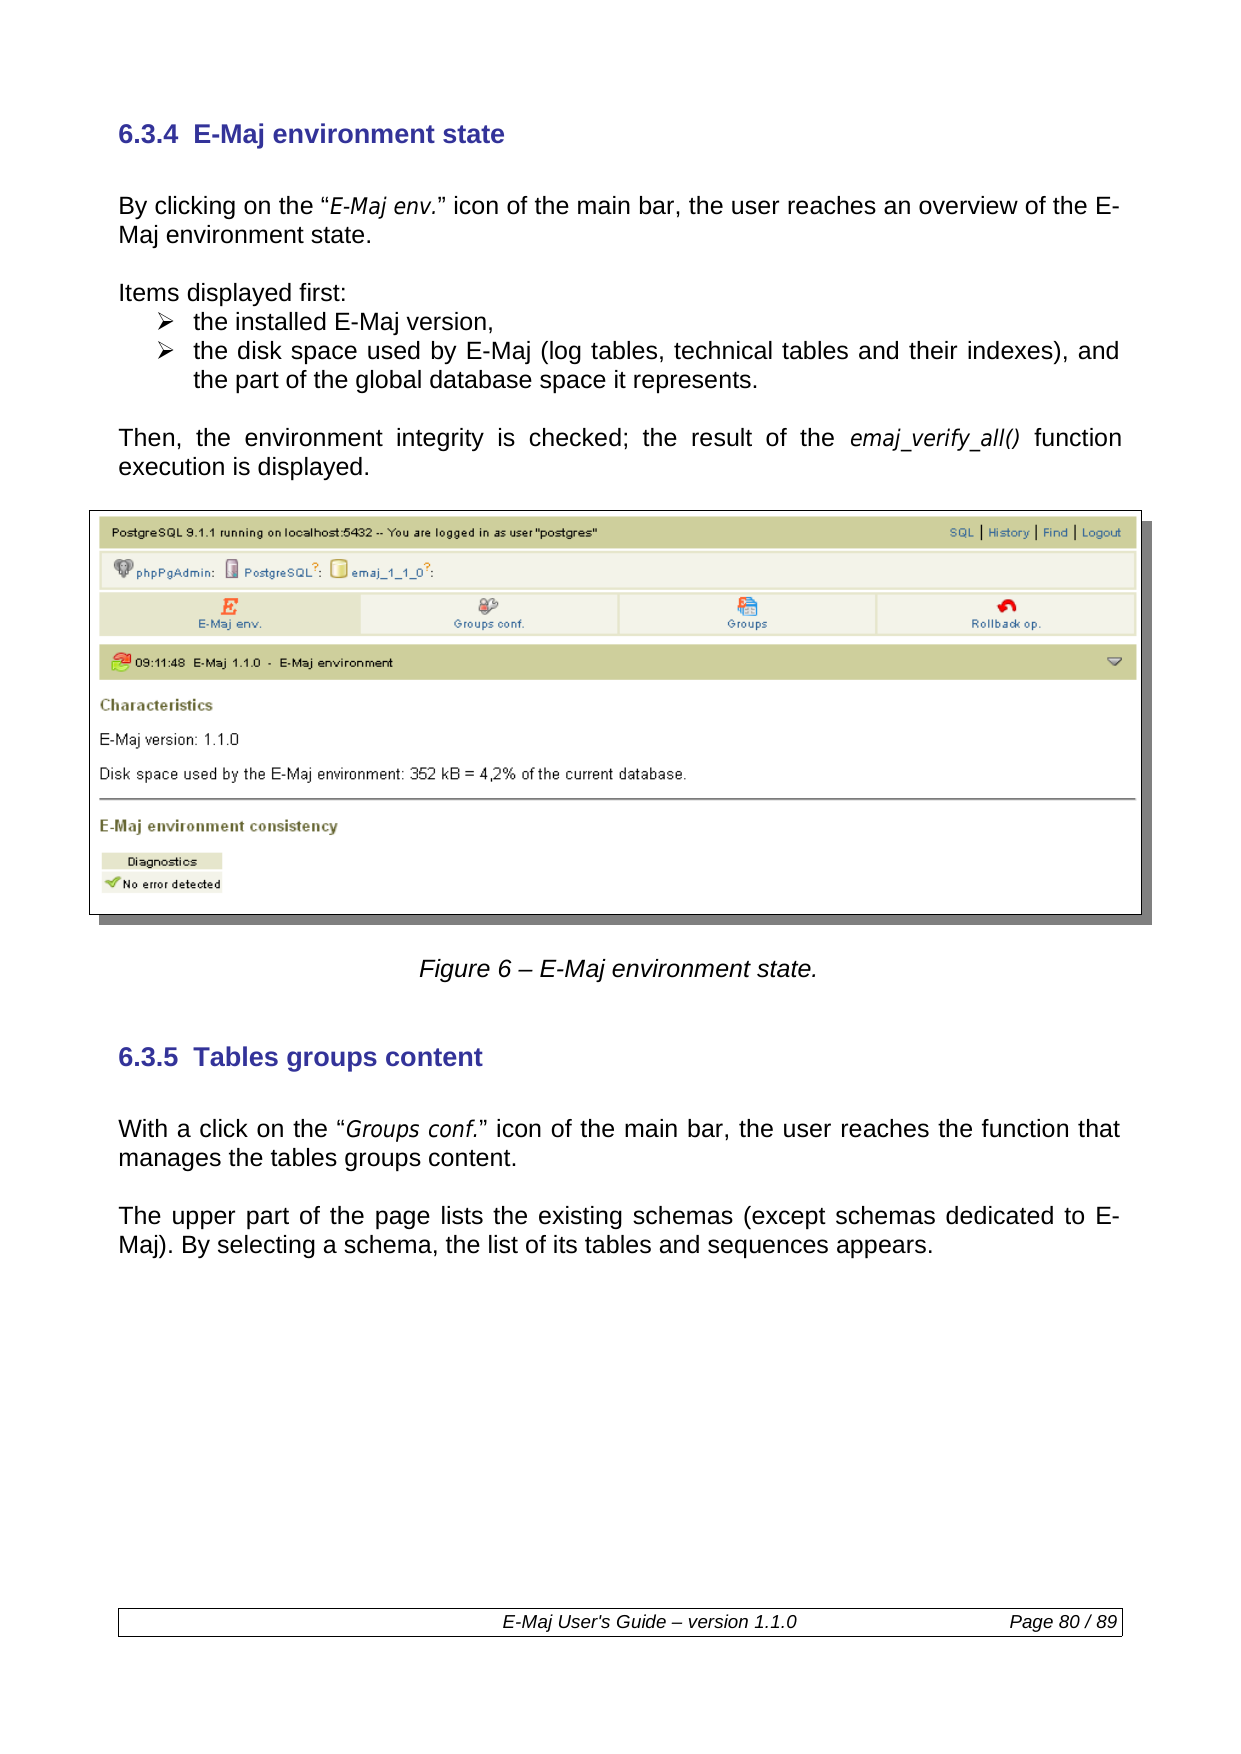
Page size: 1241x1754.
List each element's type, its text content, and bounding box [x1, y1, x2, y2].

text Items displayed first: [118, 278, 1122, 307]
subtitle Tables groups content [118, 1041, 1122, 1072]
list the disk space used by E-Maj (log tables, technical tables and their indexes), and the part of the global database space it represents. [156, 336, 1122, 394]
list the installed E-Maj version, [156, 307, 1122, 336]
subtitle E-Maj environment state [118, 118, 1122, 149]
picture [91, 513, 1138, 912]
text The upper part of the page lists the existing schemas (except schemas dedicated to E-Maj). By selecting a schema, the list of its tables and sequences appears. [118, 1201, 1122, 1259]
text Figure 6 – E-Maj environment state. [118, 954, 1122, 983]
text By clicking on the “E-Maj env.” icon of the main bar, the user reaches an overview of the E-Maj environment state. [118, 191, 1122, 249]
text Then, the environment integrity is checked; the result of the emaj_verify_all() function execution is displayed. [118, 423, 1122, 481]
text With a click on the “Groups conf.” icon of the main bar, the user reaches the function that manages the tables groups content. [118, 1114, 1122, 1172]
